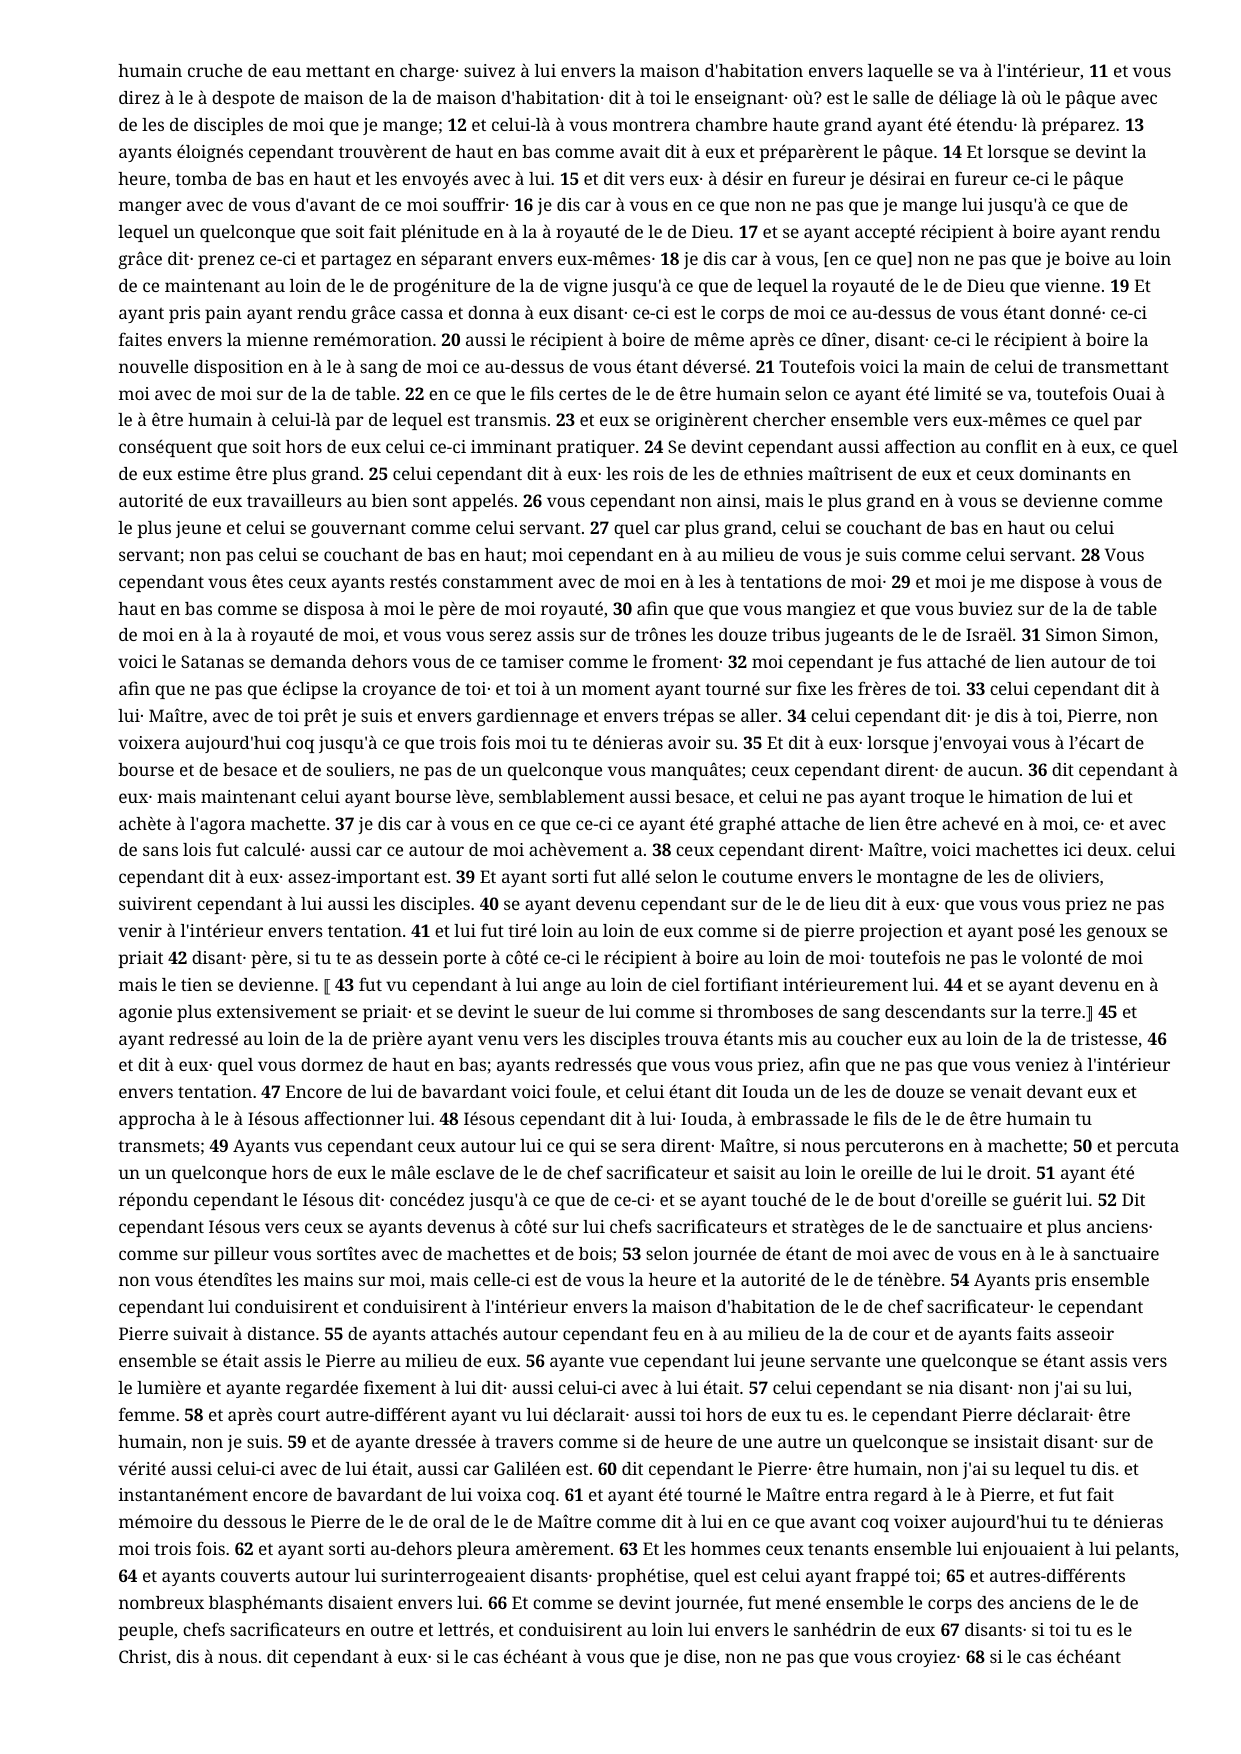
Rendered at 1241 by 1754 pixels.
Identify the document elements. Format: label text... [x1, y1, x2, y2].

text humain cruche de eau mettant en charge· suivez à lui envers la maison d'habitation envers laquelle se va à l'intérieur, 11 et vous direz à le à despote de maison de la de maison d'habitation· dit à toi le enseignant· où? est le salle de déliage là où le pâque avec de les de disciples de moi que je mange; 12 et celui-là à vous montrera chambre haute grand ayant été étendu· là préparez. 13 ayants éloignés cependant trouvèrent de haut en bas comme avait dit à eux et préparèrent le pâque. 14 Et lorsque se devint la heure, tomba de bas en haut et les envoyés avec à lui. 15 et dit vers eux· à désir en fureur je désirai en fureur ce-ci le pâque manger avec de vous d'avant de ce moi souffrir· 16 je dis car à vous en ce que non ne pas que je mange lui jusqu'à ce que de lequel un quelconque que soit fait plénitude en à la à royauté de le de Dieu. 17 et se ayant accepté récipient à boire ayant rendu grâce dit· prenez ce-ci et partagez en séparant envers eux-mêmes· 18 je dis car à vous, [en ce que] non ne pas que je boive au loin de ce maintenant au loin de le de progéniture de la de vigne jusqu'à ce que de lequel la royauté de le de Dieu que vienne. 19 Et ayant pris pain ayant rendu grâce cassa et donna à eux disant· ce-ci est le corps de moi ce au-dessus de vous étant donné· ce-ci faites envers la mienne remémoration. 20 aussi le récipient à boire de même après ce dîner, disant· ce-ci le récipient à boire la nouvelle disposition en à le à sang de moi ce au-dessus de vous étant déversé. 21 Toutefois voici la main de celui de transmettant moi avec de moi sur de la de table. 22 en ce que le fils certes de le de être humain selon ce ayant été limité se va, toutefois Ouai à le à être humain à celui-là par de lequel est transmis. 23 et eux se originèrent chercher ensemble vers eux-mêmes ce quel par conséquent que soit hors de eux celui ce-ci imminant pratiquer. 24 Se devint cependant aussi affection au conflit en à eux, ce quel de eux estime être plus grand. 25 celui cependant dit à eux· les rois de les de ethnies maîtrisent de eux et ceux dominants en autorité de eux travailleurs au bien sont appelés. 26 vous cependant non ainsi, mais le plus grand en à vous se devienne comme le plus jeune et celui se gouvernant comme celui servant. 27 quel car plus grand, celui se couchant de bas en haut ou celui servant; non pas celui se couchant de bas en haut; moi cependant en à au milieu de vous je suis comme celui servant. 28 Vous cependant vous êtes ceux ayants restés constamment avec de moi en à les à tentations de moi· 29 et moi je me dispose à vous de haut en bas comme se disposa à moi le père de moi royauté, 30 afin que que vous mangiez et que vous buviez sur de la de table de moi en à la à royauté de moi, et vous vous serez assis sur de trônes les douze tribus jugeants de le de Israël. 31 Simon Simon, voici le Satanas se demanda dehors vous de ce tamiser comme le froment· 32 moi cependant je fus attaché de lien autour de toi afin que ne pas que éclipse la croyance de toi· et toi à un moment ayant tourné sur fixe les frères de toi. 33 celui cependant dit à lui· Maître, avec de toi prêt je suis et envers gardiennage et envers trépas se aller. 34 celui cependant dit· je dis à toi, Pierre, non voixera aujourd'hui coq jusqu'à ce que trois fois moi tu te dénieras avoir su. 35 Et dit à eux· lorsque j'envoyai vous à l’écart de bourse et de besace et de souliers, ne pas de un quelconque vous manquâtes; ceux cependant dirent· de aucun. 36 dit cependant à eux· mais maintenant celui ayant bourse lève, semblablement aussi besace, et celui ne pas ayant troque le himation de lui et achète à l'agora machette. 37 je dis car à vous en ce que ce-ci ce ayant été graphé attache de lien être achevé en à moi, ce· et avec de sans lois fut calculé· aussi car ce autour de moi achèvement a. 38 ceux cependant dirent· Maître, voici machettes ici deux. celui cependant dit à eux· assez-important est. 39 Et ayant sorti fut allé selon le coutume envers le montagne de les de oliviers, suivirent cependant à lui aussi les disciples. 40 se ayant devenu cependant sur de le de lieu dit à eux· que vous vous priez ne pas venir à l'intérieur envers tentation. 41 et lui fut tiré loin au loin de eux comme si de pierre projection et ayant posé les genoux se priait 42 disant· père, si tu te as dessein porte à côté ce-ci le récipient à boire au loin de moi· toutefois ne pas le volonté de moi mais le tien se devienne. ⟦ 43 fut vu cependant à lui ange au loin de ciel fortifiant intérieurement lui. 44 et se ayant devenu en à agonie plus extensivement se priait· et se devint le sueur de lui comme si thromboses de sang descendants sur la terre.⟧ 45 et ayant redressé au loin de la de prière ayant venu vers les disciples trouva étants mis au coucher eux au loin de la de tristesse, 46 et dit à eux· quel vous dormez de haut en bas; ayants redressés que vous vous priez, afin que ne pas que vous veniez à l'intérieur envers tentation. 47 Encore de lui de bavardant voici foule, et celui étant dit Iouda un de les de douze se venait devant eux et approcha à le à Iésous affectionner lui. 48 Iésous cependant dit à lui· Iouda, à embrassade le fils de le de être humain tu transmets; 49 Ayants vus cependant ceux autour lui ce qui se sera dirent· Maître, si nous percuterons en à machette; 50 et percuta un un quelconque hors de eux le mâle esclave de le de chef sacrificateur et saisit au loin le oreille de lui le droit. 51 ayant été répondu cependant le Iésous dit· concédez jusqu'à ce que de ce-ci· et se ayant touché de le de bout d'oreille se guérit lui. 52 Dit cependant Iésous vers ceux se ayants devenus à côté sur lui chefs sacrificateurs et stratèges de le de sanctuaire et plus anciens· comme sur pilleur vous sortîtes avec de machettes et de bois; 53 selon journée de étant de moi avec de vous en à le à sanctuaire non vous étendîtes les mains sur moi, mais celle-ci est de vous la heure et la autorité de le de ténèbre. 54 Ayants pris ensemble cependant lui conduisirent et conduisirent à l'intérieur envers la maison d'habitation de le de chef sacrificateur· le cependant Pierre suivait à distance. 55 de ayants attachés autour cependant feu en à au milieu de la de cour et de ayants faits asseoir ensemble se était assis le Pierre au milieu de eux. 56 ayante vue cependant lui jeune servante une quelconque se étant assis vers le lumière et ayante regardée fixement à lui dit· aussi celui-ci avec à lui était. 57 celui cependant se nia disant· non j'ai su lui, femme. 58 et après court autre-différent ayant vu lui déclarait· aussi toi hors de eux tu es. le cependant Pierre déclarait· être humain, non je suis. 59 et de ayante dressée à travers comme si de heure de une autre un quelconque se insistait disant· sur de vérité aussi celui-ci avec de lui était, aussi car Galiléen est. 60 dit cependant le Pierre· être humain, non j'ai su lequel tu dis. et instantanément encore de bavardant de lui voixa coq. 61 et ayant été tourné le Maître entra regard à le à Pierre, et fut fait mémoire du dessous le Pierre de le de oral de le de Maître comme dit à lui en ce que avant coq voixer aujourd'hui tu te dénieras moi trois fois. 62 et ayant sorti au-dehors pleura amèrement. 63 Et les hommes ceux tenants ensemble lui enjouaient à lui pelants, 64 et ayants couverts autour lui surinterrogeaient disants· prophétise, quel est celui ayant frappé toi; 65 et autres-différents nombreux blasphémants disaient envers lui. 66 Et comme se devint journée, fut mené ensemble le corps des anciens de le de peuple, chefs sacrificateurs en outre et lettrés, et conduisirent au loin lui envers le sanhédrin de eux 67 disants· si toi tu es le Christ, dis à nous. dit cependant à eux· si le cas échéant à vous que je dise, non ne pas que vous croyiez· 68 si le cas échéant [118, 59, 1181, 1668]
